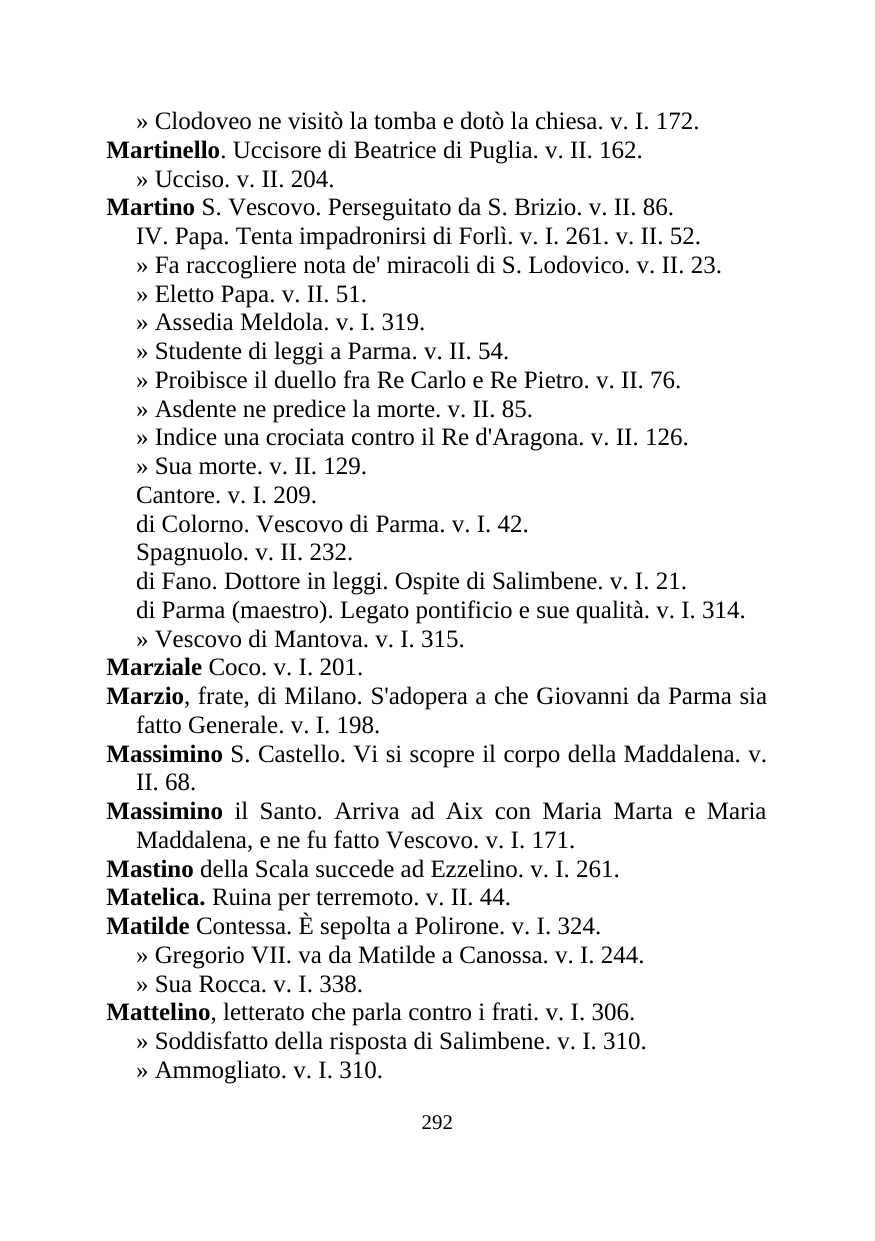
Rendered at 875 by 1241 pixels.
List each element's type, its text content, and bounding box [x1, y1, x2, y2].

text Martinello. Uccisore di Beatrice di Puglia. v. II. 162. [106, 135, 768, 164]
text Matilde Contessa. È sepolta a Polirone. v. I. 324. [106, 911, 768, 940]
text di Colorno. Vescovo di Parma. v. I. 42. [136, 509, 768, 537]
text » Gregorio VII. va da Matilde a Canossa. v. I. 244. [136, 940, 768, 969]
text » Ammogliato. v. I. 310. [136, 1055, 768, 1084]
text » Soddisfatto della risposta di Salimbene. v. I. 310. [136, 1026, 768, 1055]
text » Sua Rocca. v. I. 338. [136, 969, 768, 997]
text Cantore. v. I. 209. [136, 480, 768, 509]
text di Fano. Dottore in leggi. Ospite di Salimbene. v. I. 21. [136, 566, 768, 595]
text » Eletto Papa. v. II. 51. [136, 279, 768, 307]
text Marziale Coco. v. I. 201. [106, 652, 768, 681]
text » Indice una crociata contro il Re d'Aragona. v. II. 126. [136, 422, 768, 451]
text Mastino della Scala succede ad Ezzelino. v. I. 261. [106, 854, 768, 882]
text Martino S. Vescovo. Perseguitato da S. Brizio. v. II. 86. [106, 192, 768, 221]
text di Parma (maestro). Legato pontificio e sue qualità. v. I. 314. [136, 595, 768, 624]
text Matelica. Ruina per terremoto. v. II. 44. [106, 882, 768, 911]
text » Vescovo di Mantova. v. I. 315. [136, 624, 768, 652]
text » Proibisce il duello fra Re Carlo e Re Pietro. v. II. 76. [136, 365, 768, 394]
text Mattelino, letterato che parla contro i frati. v. I. 306. [106, 997, 768, 1026]
text » Sua morte. v. II. 129. [136, 451, 768, 480]
text IV. Papa. Tenta impadronirsi di Forlì. v. I. 261. v. II. 52. [136, 221, 768, 250]
text » Ucciso. v. II. 204. [136, 164, 768, 192]
text » Assedia Meldola. v. I. 319. [136, 307, 768, 336]
text » Fa raccogliere nota de' miracoli di S. Lodovico. v. II. 23. [136, 250, 768, 279]
text Massimino il Santo. Arriva ad Aix con Maria Marta e Maria Maddalena, e ne fu fatto Vescovo. v. I. 171. [106, 796, 768, 854]
text Marzio, frate, di Milano. S'adopera a che Giovanni da Parma sia fatto Generale. v. I. 198. [106, 681, 768, 739]
text Spagnuolo. v. II. 232. [136, 537, 768, 566]
text » Studente di leggi a Parma. v. II. 54. [136, 336, 768, 365]
text » Clodoveo ne visitò la tomba e dotò la chiesa. v. I. 172. [136, 106, 768, 135]
text Massimino S. Castello. Vi si scopre il corpo della Maddalena. v. II. 68. [106, 739, 768, 796]
text » Asdente ne predice la morte. v. II. 85. [136, 394, 768, 422]
